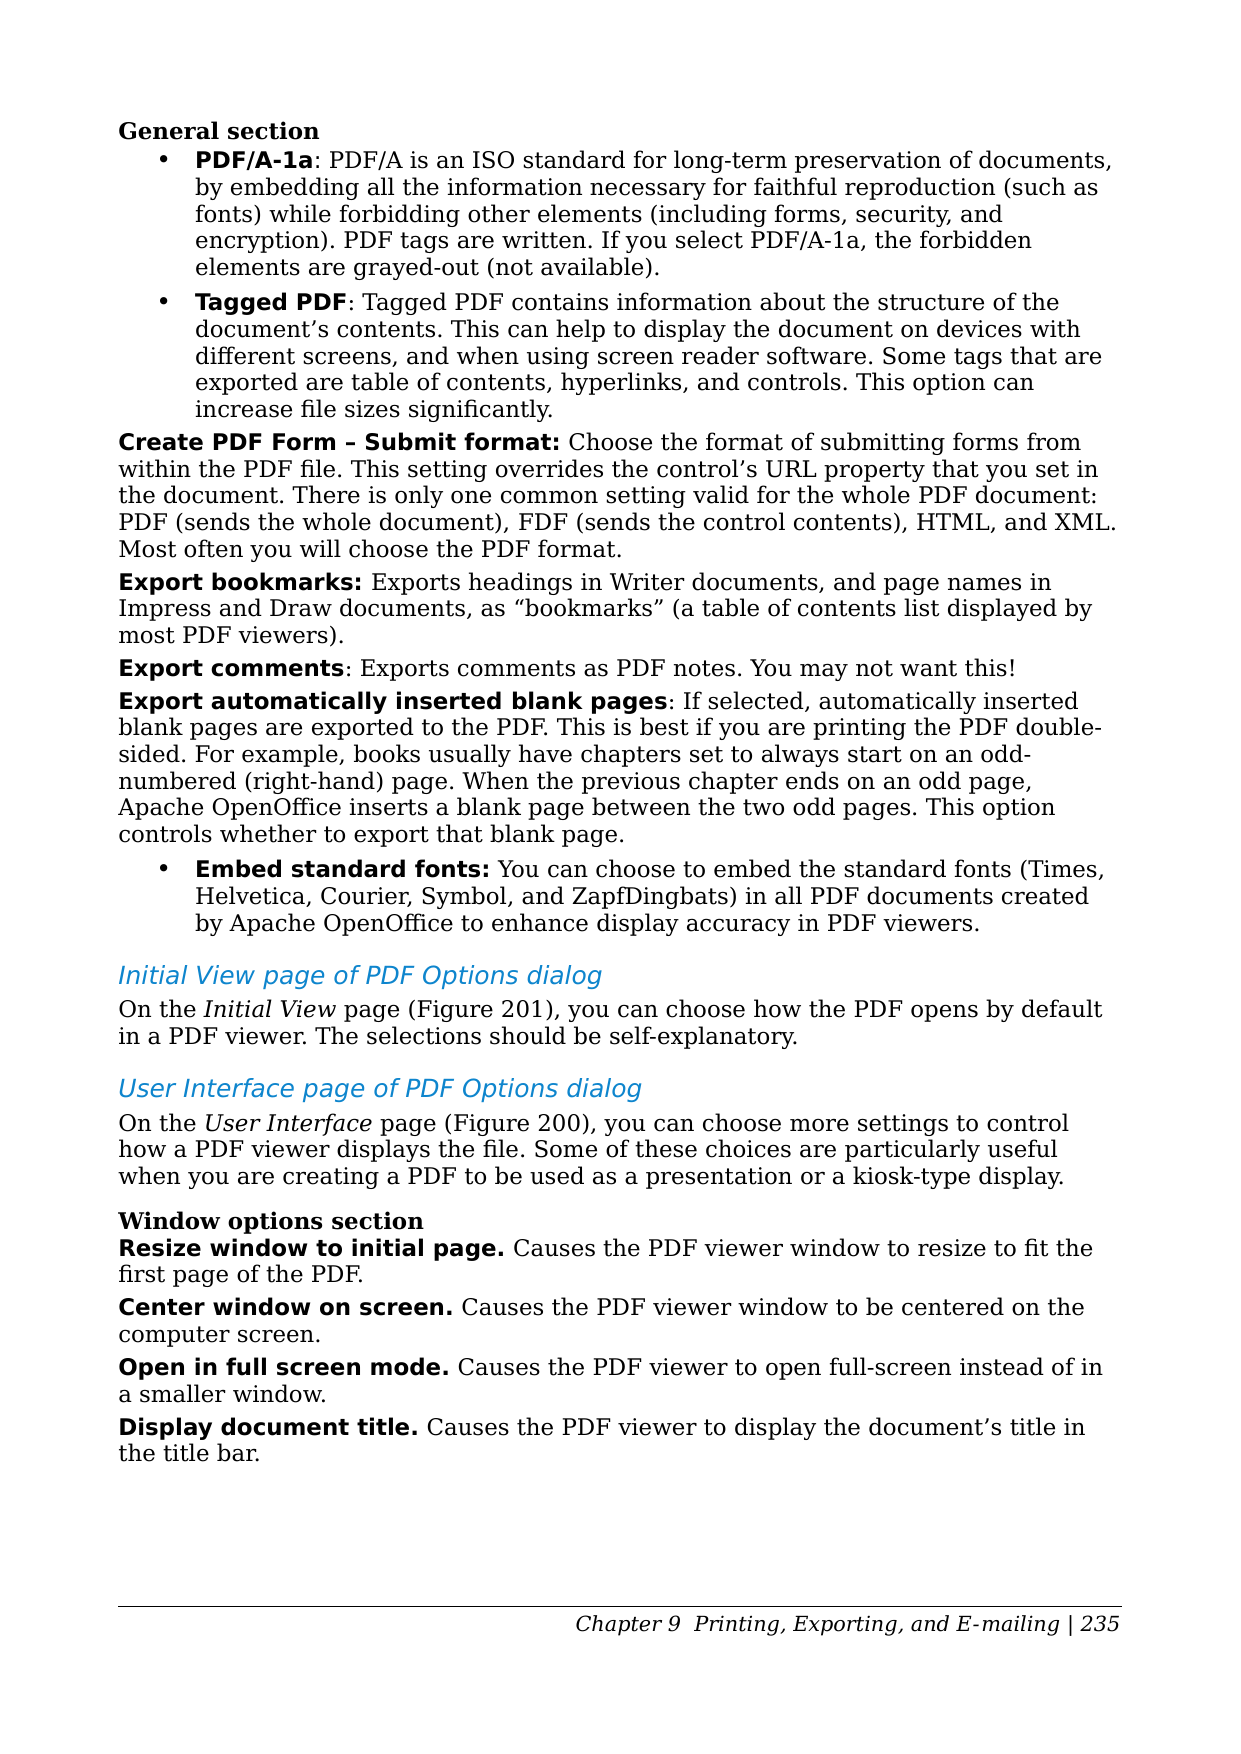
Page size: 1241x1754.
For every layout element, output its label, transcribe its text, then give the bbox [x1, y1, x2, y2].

text On the User Interface page (Figure 200), you can choose more settings to control how a PDF viewer displays the file. Some of these choices are particularly useful when you are creating a PDF to be used as a presentation or a kiosk-type display. [118, 1110, 1122, 1190]
subtitle User Interface page of PDF Options dialog [118, 1074, 1122, 1103]
text General section [118, 118, 1122, 145]
text On the Initial View page (Figure 201), you can choose how the PDF opens by default in a PDF viewer. The selections should be self-explanatory. [118, 996, 1122, 1050]
list Resize window to initial page. Causes the PDF viewer window to resize to fit the first page of the PDF. [118, 1235, 1122, 1288]
list PDF/A-1a: PDF/A is an ISO standard for long-term preservation of documents, by embedding all the information necessary for faithful reproduction (such as fonts) while forbidding other elements (including forms, security, and encryption). PDF tags are written. If you select PDF/A-1a, the forbidden elements are grayed-out (not available). [156, 145, 1122, 281]
list Tagged PDF: Tagged PDF contains information about the structure of the document’s contents. This can help to display the document on devices with different screens, and when using screen reader software. Some tags that are exported are table of contents, hyperlinks, and controls. This option can increase file sizes significantly. [156, 287, 1122, 423]
list Export bookmarks: Exports headings in Writer documents, and page names in Impress and Draw documents, as “bookmarks” (a table of contents list displayed by most PDF viewers). [118, 569, 1122, 649]
list Create PDF Form – Submit format: Choose the format of submitting forms from within the PDF file. This setting overrides the control’s URL property that you set in the document. There is only one common setting valid for the whole PDF document: PDF (sends the whole document), FDF (sends the control contents), HTML, and XML. Most often you will choose the PDF format. [118, 429, 1122, 562]
list Center window on screen. Causes the PDF viewer window to be centered on the computer screen. [118, 1294, 1122, 1348]
list Display document title. Causes the PDF viewer to display the document’s title in the title bar. [118, 1414, 1122, 1467]
subtitle Initial View page of PDF Options dialog [118, 961, 1122, 990]
list Open in full screen mode. Causes the PDF viewer to open full-screen instead of in a smaller window. [118, 1354, 1122, 1407]
list Export comments: Exports comments as PDF notes. You may not want this! [118, 655, 1122, 682]
list Embed standard fonts: You can choose to embed the standard fonts (Times, Helvetica, Courier, Symbol, and ZapfDingbats) in all PDF documents created by Apache OpenOffice to enhance display accuracy in PDF viewers. [156, 854, 1122, 937]
text Window options section [118, 1208, 1122, 1235]
list Export automatically inserted blank pages: If selected, automatically inserted blank pages are exported to the PDF. This is best if you are printing the PDF double-sided. For example, books usually have chapters set to always start on an odd-numbered (right-hand) page. When the previous chapter ends on an odd page, Apache OpenOffice inserts a blank page between the two odd pages. This option controls whether to export that blank page. [118, 688, 1122, 848]
